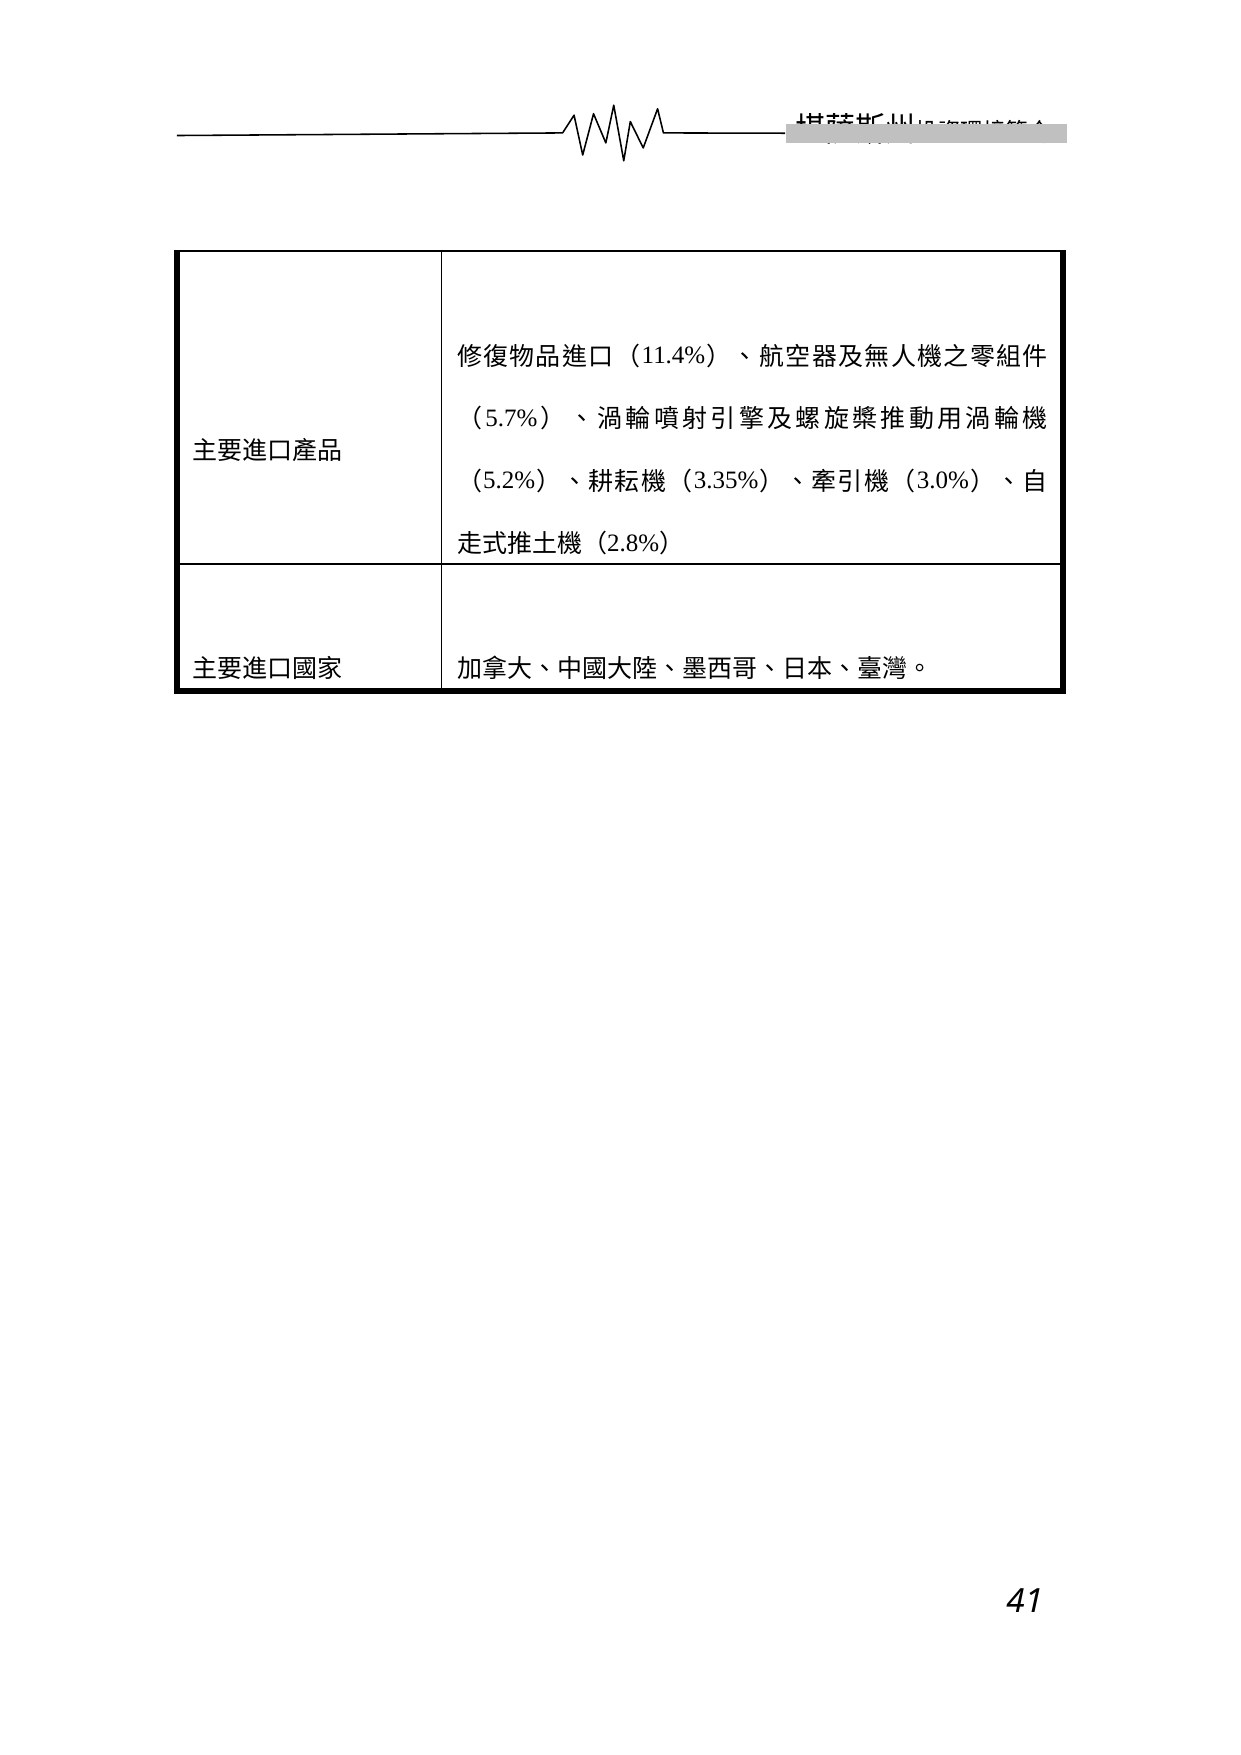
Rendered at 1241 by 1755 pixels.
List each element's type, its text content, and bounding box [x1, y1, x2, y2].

table_cell 主要進口產品 [180, 252, 441, 563]
table_cell 主要進口國家 [180, 565, 441, 688]
table_cell 加拿大、中國大陸、墨西哥、日本、臺灣。 [442, 565, 1060, 688]
table_cell 修復物品進口（11.4%）、航空器及無人機之零組件（5.7%）、渦輪噴射引擎及螺旋槳推動用渦輪機（5.2%）、耕耘機（3.35%）、牽引機（3.0%）、自走式推土機（2.8%） [442, 252, 1060, 563]
